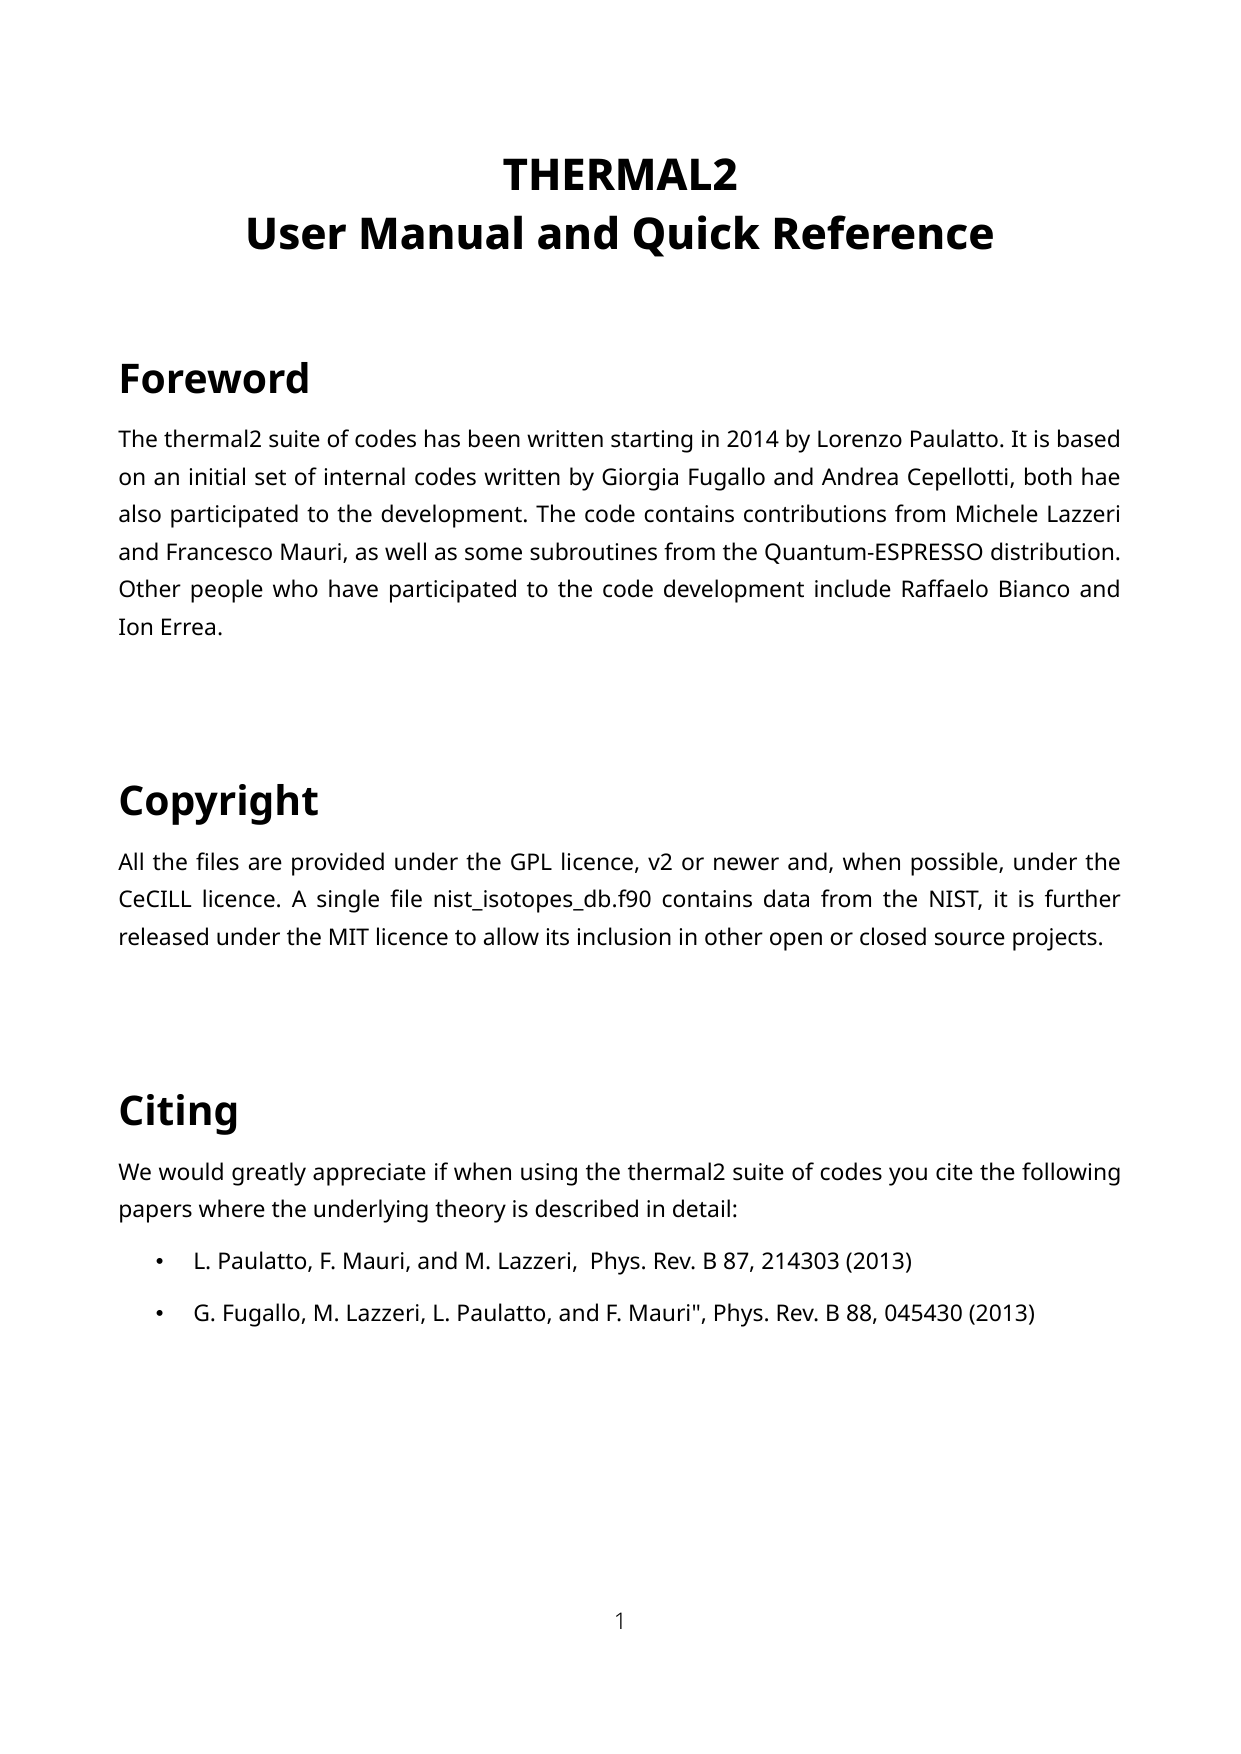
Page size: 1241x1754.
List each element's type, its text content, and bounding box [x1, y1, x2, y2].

subtitle Copyright [118, 772, 1122, 828]
list L. Paulatto, F. Mauri, and M. Lazzeri, Phys. Rev. B 87, 214303 (2013) [156, 1245, 1122, 1276]
subtitle Citing [118, 1082, 1122, 1137]
text All the files are provided under the GPL licence, v2 or newer and, when possible, under the CeCILL licence. A single file nist_isotopes_db.f90 contains data from the NIST, it is further released under the MIT licence to allow its inclusion in other open or closed source projects. [118, 846, 1122, 952]
text We would greatly appreciate if when using the thermal2 suite of codes you cite the following papers where the underlying theory is described in detail: [118, 1156, 1122, 1224]
list G. Fugallo, M. Lazzeri, L. Paulatto, and F. Mauri", Phys. Rev. B 88, 045430 (2013) [156, 1297, 1122, 1328]
text The thermal2 suite of codes has been written starting in 2014 by Lorenzo Paulatto. It is based on an initial set of internal codes written by Giorgia Fugallo and Andrea Cepellotti, both hae also participated to the development. The code contains contributions from Michele Lazzeri and Francesco Mauri, as well as some subroutines from the Quantum-ESPRESSO distribution. Other people who have participated to the code development include Raffaelo Bianco and Ion Errea. [118, 423, 1122, 642]
subtitle THERMAL2 User Manual and Quick Reference [118, 143, 1122, 262]
subtitle Foreword [118, 350, 1122, 405]
